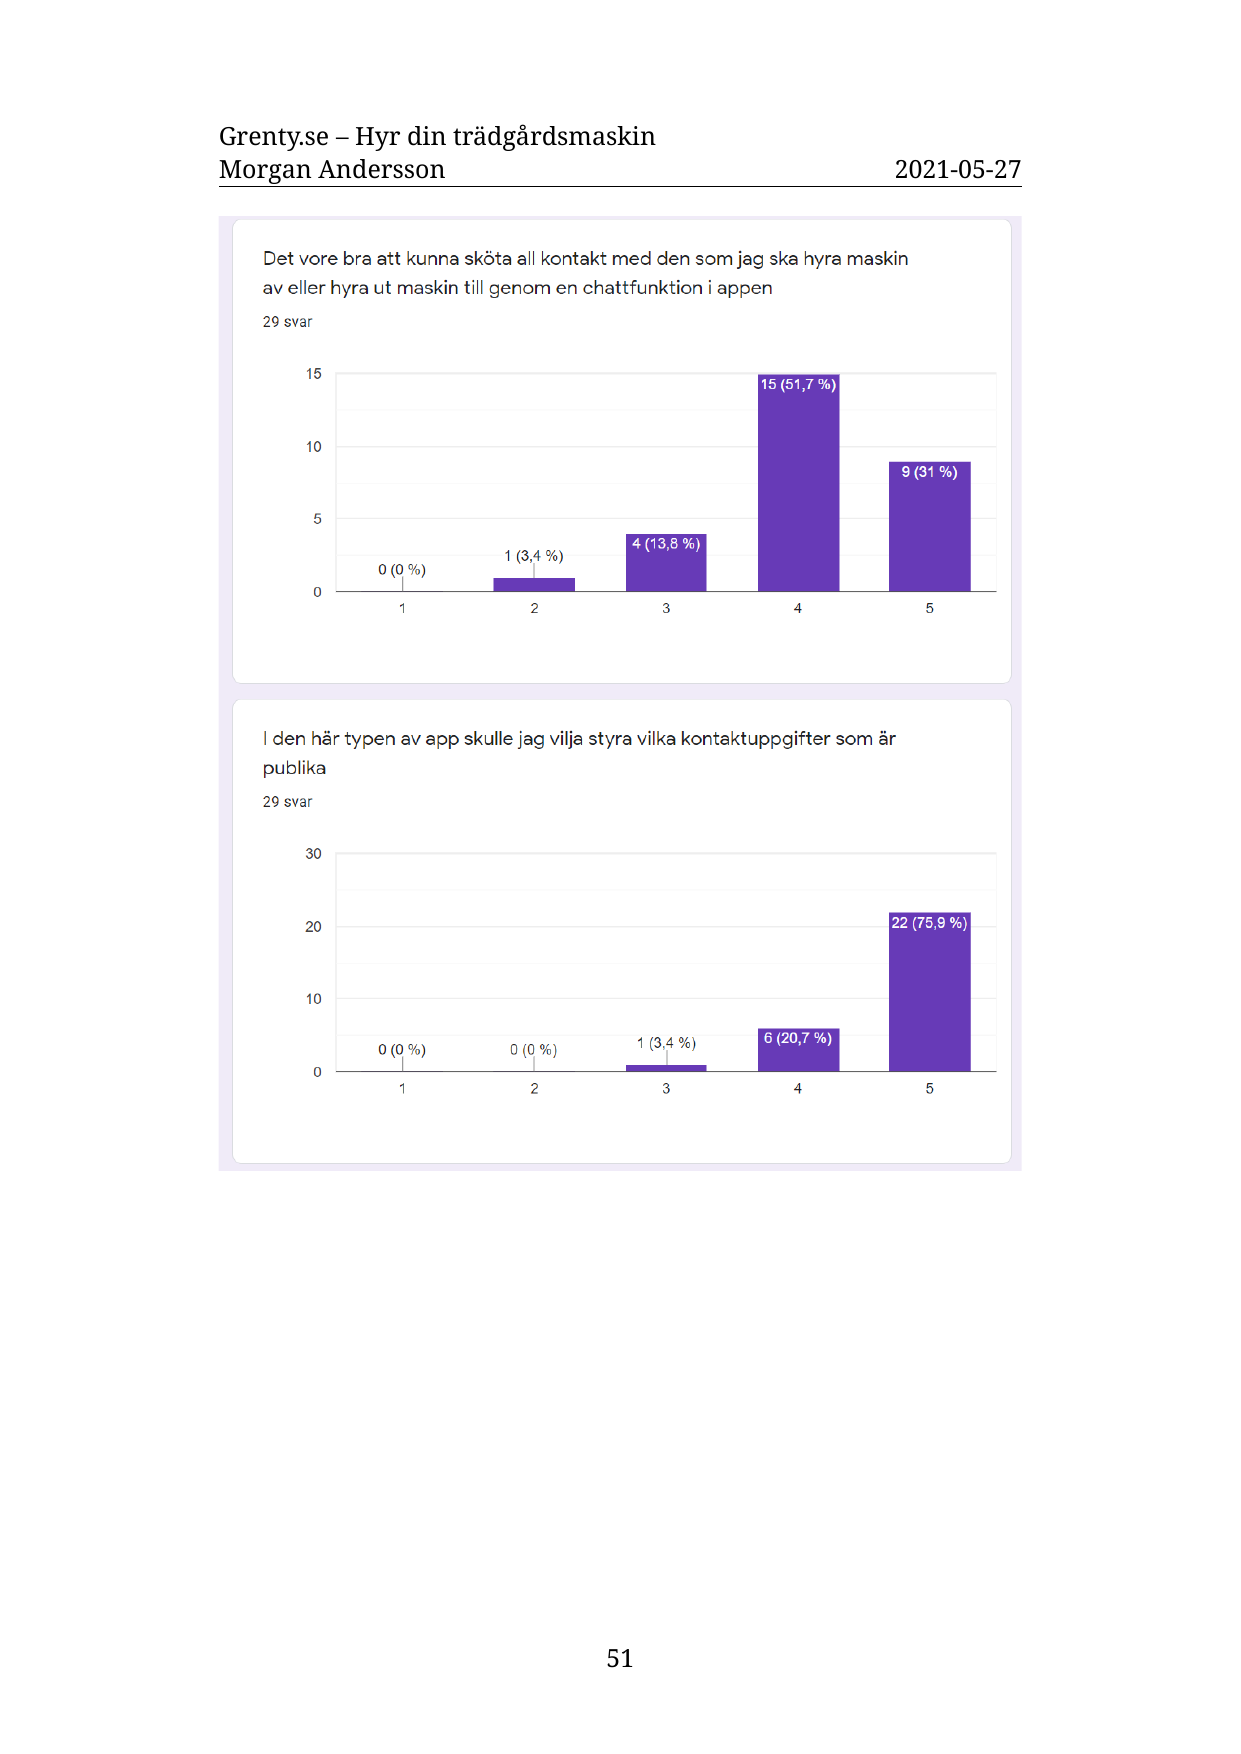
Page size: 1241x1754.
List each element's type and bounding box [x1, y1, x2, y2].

picture [218, 216, 1022, 1171]
